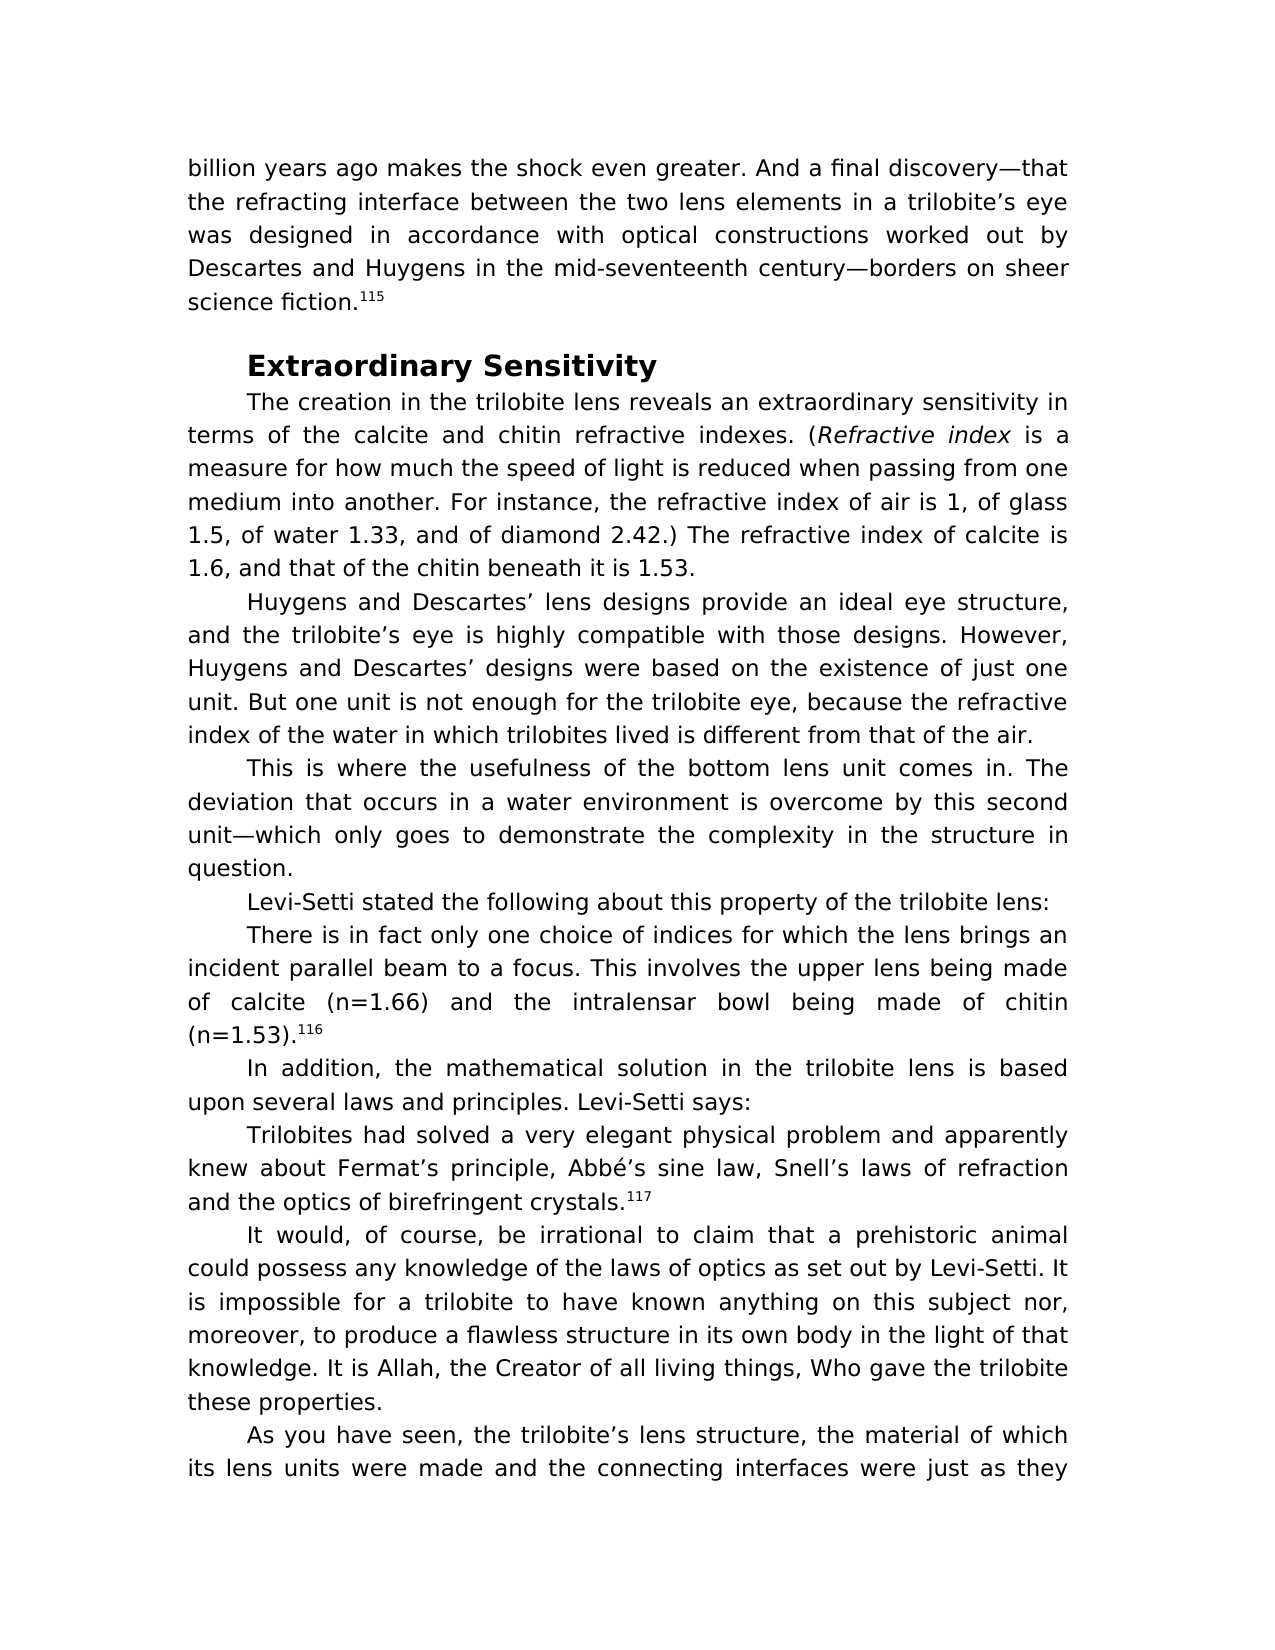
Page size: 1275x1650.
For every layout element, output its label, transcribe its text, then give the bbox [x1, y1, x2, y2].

text Extraordinary Sensitivity [187, 350, 1070, 383]
text Huygens and Descartes’ lens designs provide an ideal eye structure, and the trilobite’s eye is highly compatible with those designs. However, Huygens and Descartes’ designs were based on the existence of just one unit. But one unit is not enough for the trilobite eye, because the refractive index of the water in which trilobites lived is different from that of the air. [187, 583, 1070, 750]
text billion years ago makes the shock even greater. And a final discovery—that the refracting interface between the two lens elements in a trilobite’s eye was designed in accordance with optical constructions worked out by Descartes and Huygens in the mid-seventeenth century—borders on sheer science fiction.115 [187, 150, 1070, 317]
text In addition, the mathematical solution in the trilobite lens is based upon several laws and principles. Levi-Setti says: [187, 1050, 1070, 1117]
text The creation in the trilobite lens reveals an extraordinary sensitivity in terms of the calcite and chitin refractive indexes. (Refractive index is a measure for how much the speed of light is reduced when passing from one medium into another. For instance, the refractive index of air is 1, of glass 1.5, of water 1.33, and of diamond 2.42.) The refractive index of calcite is 1.6, and that of the chitin beneath it is 1.53. [187, 383, 1070, 583]
text It would, of course, be irrational to claim that a prehistoric animal could possess any knowledge of the laws of optics as set out by Levi-Setti. It is impossible for a trilobite to have known anything on this subject nor, moreover, to produce a flawless structure in its own body in the light of that knowledge. It is Allah, the Creator of all living things, Who gave the trilobite these properties. [187, 1217, 1070, 1417]
text There is in fact only one choice of indices for which the lens brings an incident parallel beam to a focus. This involves the upper lens being made of calcite (n=1.66) and the intralensar bowl being made of chitin (n=1.53).116 [187, 917, 1070, 1050]
text Trilobites had solved a very elegant physical problem and apparently knew about Fermat’s principle, Abbé’s sine law, Snell’s laws of refraction and the optics of birefringent crystals.117 [187, 1117, 1070, 1217]
text This is where the usefulness of the bottom lens unit comes in. The deviation that occurs in a water environment is overcome by this second unit—which only goes to demonstrate the complexity in the structure in question. [187, 750, 1070, 883]
text Levi-Setti stated the following about this property of the trilobite lens: [187, 883, 1070, 917]
text As you have seen, the trilobite’s lens structure, the material of which its lens units were made and the connecting interfaces were just as they [187, 1417, 1070, 1483]
